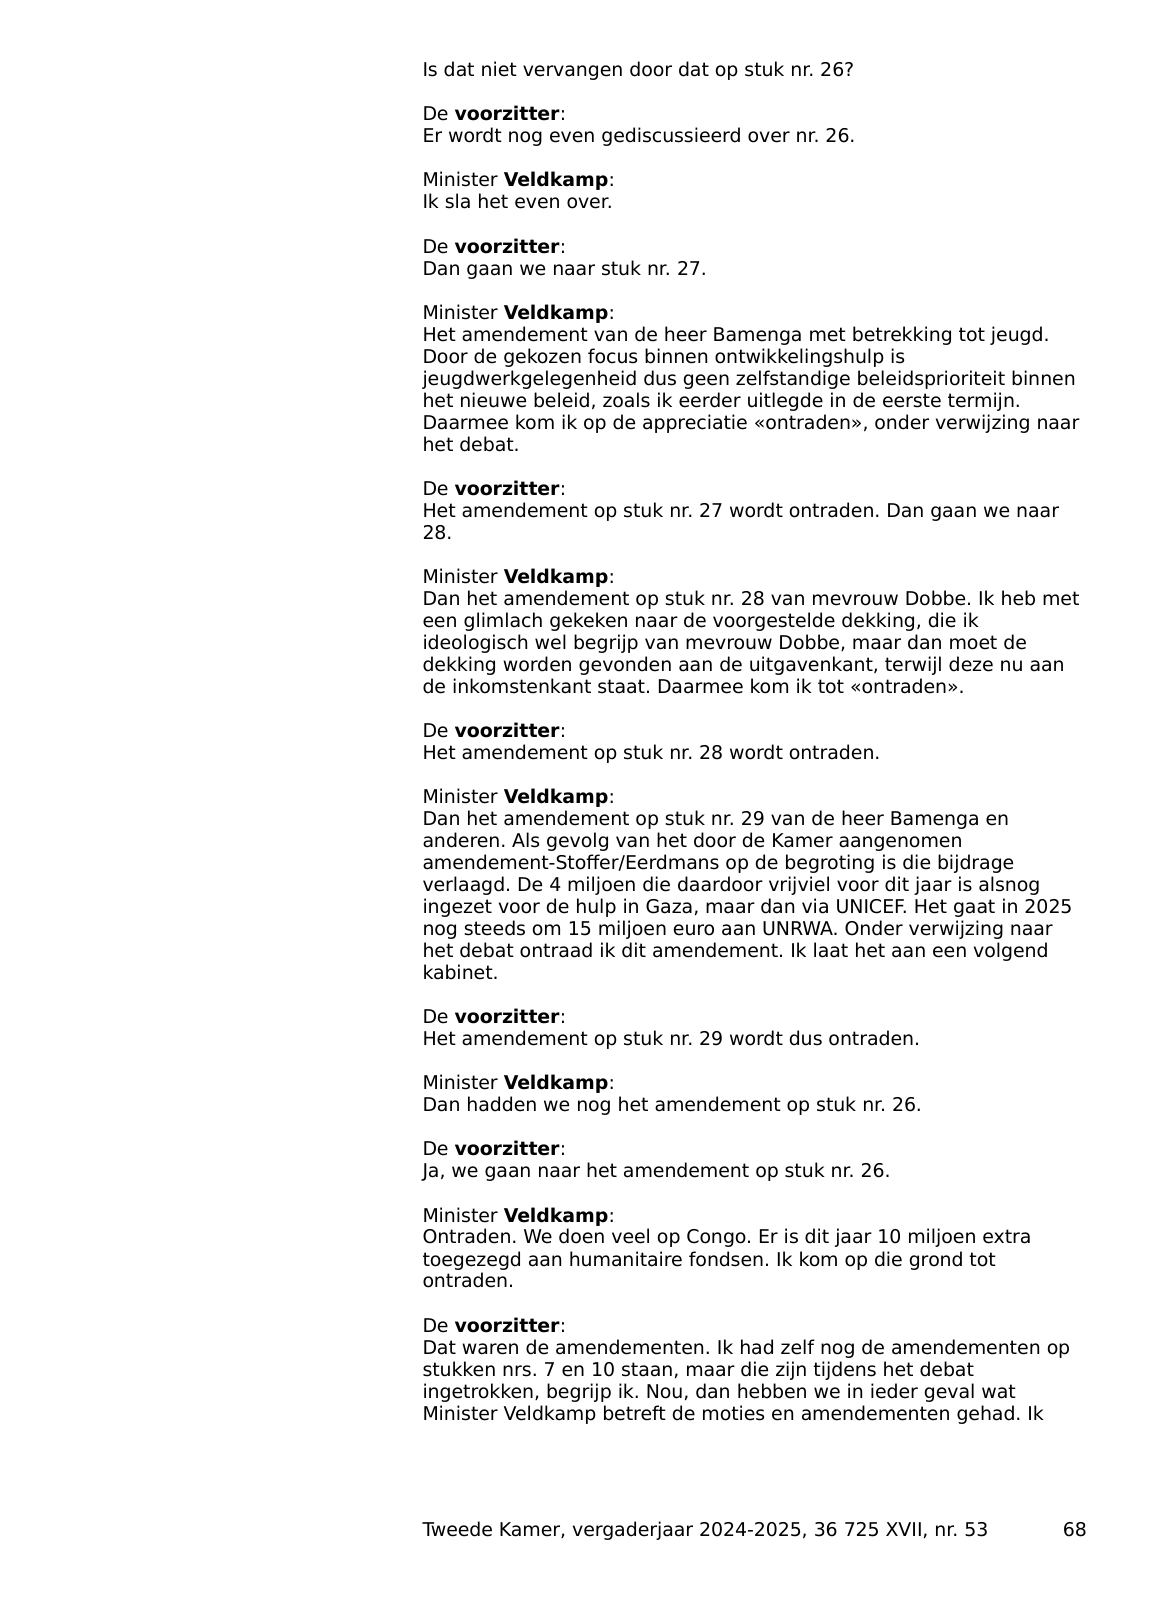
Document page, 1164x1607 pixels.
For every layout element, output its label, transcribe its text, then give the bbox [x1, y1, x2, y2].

text Minister Veldkamp: [422, 566, 1087, 588]
text Het amendement op stuk nr. 28 wordt ontraden. [422, 742, 1087, 764]
text Is dat niet vervangen door dat op stuk nr. 26? [422, 59, 1087, 81]
text Ja, we gaan naar het amendement op stuk nr. 26. [422, 1160, 1087, 1182]
text De voorzitter: [422, 478, 1087, 500]
text Ontraden. We doen veel op Congo. Er is dit jaar 10 miljoen extra toegezegd aan humanitaire fondsen. Ik kom op die grond tot ontraden. [422, 1226, 1087, 1292]
text De voorzitter: [422, 103, 1087, 125]
text Ik sla het even over. [422, 191, 1087, 213]
text Minister Veldkamp: [422, 1204, 1087, 1226]
text Dan gaan we naar stuk nr. 27. [422, 257, 1087, 279]
text De voorzitter: [422, 1314, 1087, 1337]
text Het amendement op stuk nr. 27 wordt ontraden. Dan gaan we naar 28. [422, 500, 1087, 544]
text Minister Veldkamp: [422, 169, 1087, 191]
text Het amendement van de heer Bamenga met betrekking tot jeugd. Door de gekozen focus binnen ontwikkelingshulp is jeugdwerkgelegenheid dus geen zelfstandige beleidsprioriteit binnen het nieuwe beleid, zoals ik eerder uitlegde in de eerste termijn. Daarmee kom ik op de appreciatie «ontraden», onder verwijzing naar het debat. [422, 324, 1087, 456]
text Minister Veldkamp: [422, 302, 1087, 324]
text Het amendement op stuk nr. 29 wordt dus ontraden. [422, 1028, 1087, 1050]
text Minister Veldkamp: [422, 1072, 1087, 1094]
text De voorzitter: [422, 236, 1087, 257]
text Dan het amendement op stuk nr. 28 van mevrouw Dobbe. Ik heb met een glimlach gekeken naar de voorgestelde dekking, die ik ideologisch wel begrijp van mevrouw Dobbe, maar dan moet de dekking worden gevonden aan de uitgavenkant, terwijl deze nu aan de inkomstenkant staat. Daarmee kom ik tot «ontraden». [422, 588, 1087, 698]
text De voorzitter: [422, 1138, 1087, 1160]
text Dan het amendement op stuk nr. 29 van de heer Bamenga en anderen. Als gevolg van het door de Kamer aangenomen amendement-Stoffer/Eerdmans op de begroting is die bijdrage verlaagd. De 4 miljoen die daardoor vrijviel voor dit jaar is alsnog ingezet voor de hulp in Gaza, maar dan via UNICEF. Het gaat in 2025 nog steeds om 15 miljoen euro aan UNRWA. Onder verwijzing naar het debat ontraad ik dit amendement. Ik laat het aan een volgend kabinet. [422, 808, 1087, 984]
text Minister Veldkamp: [422, 786, 1087, 808]
text De voorzitter: [422, 720, 1087, 742]
text Dan hadden we nog het amendement op stuk nr. 26. [422, 1094, 1087, 1116]
text De voorzitter: [422, 1006, 1087, 1028]
text Dat waren de amendementen. Ik had zelf nog de amendementen op stukken nrs. 7 en 10 staan, maar die zijn tijdens het debat ingetrokken, begrijp ik. Nou, dan hebben we in ieder geval wat Minister Veldkamp betreft de moties en amendementen gehad. Ik [422, 1337, 1087, 1424]
text Er wordt nog even gediscussieerd over nr. 26. [422, 125, 1087, 147]
